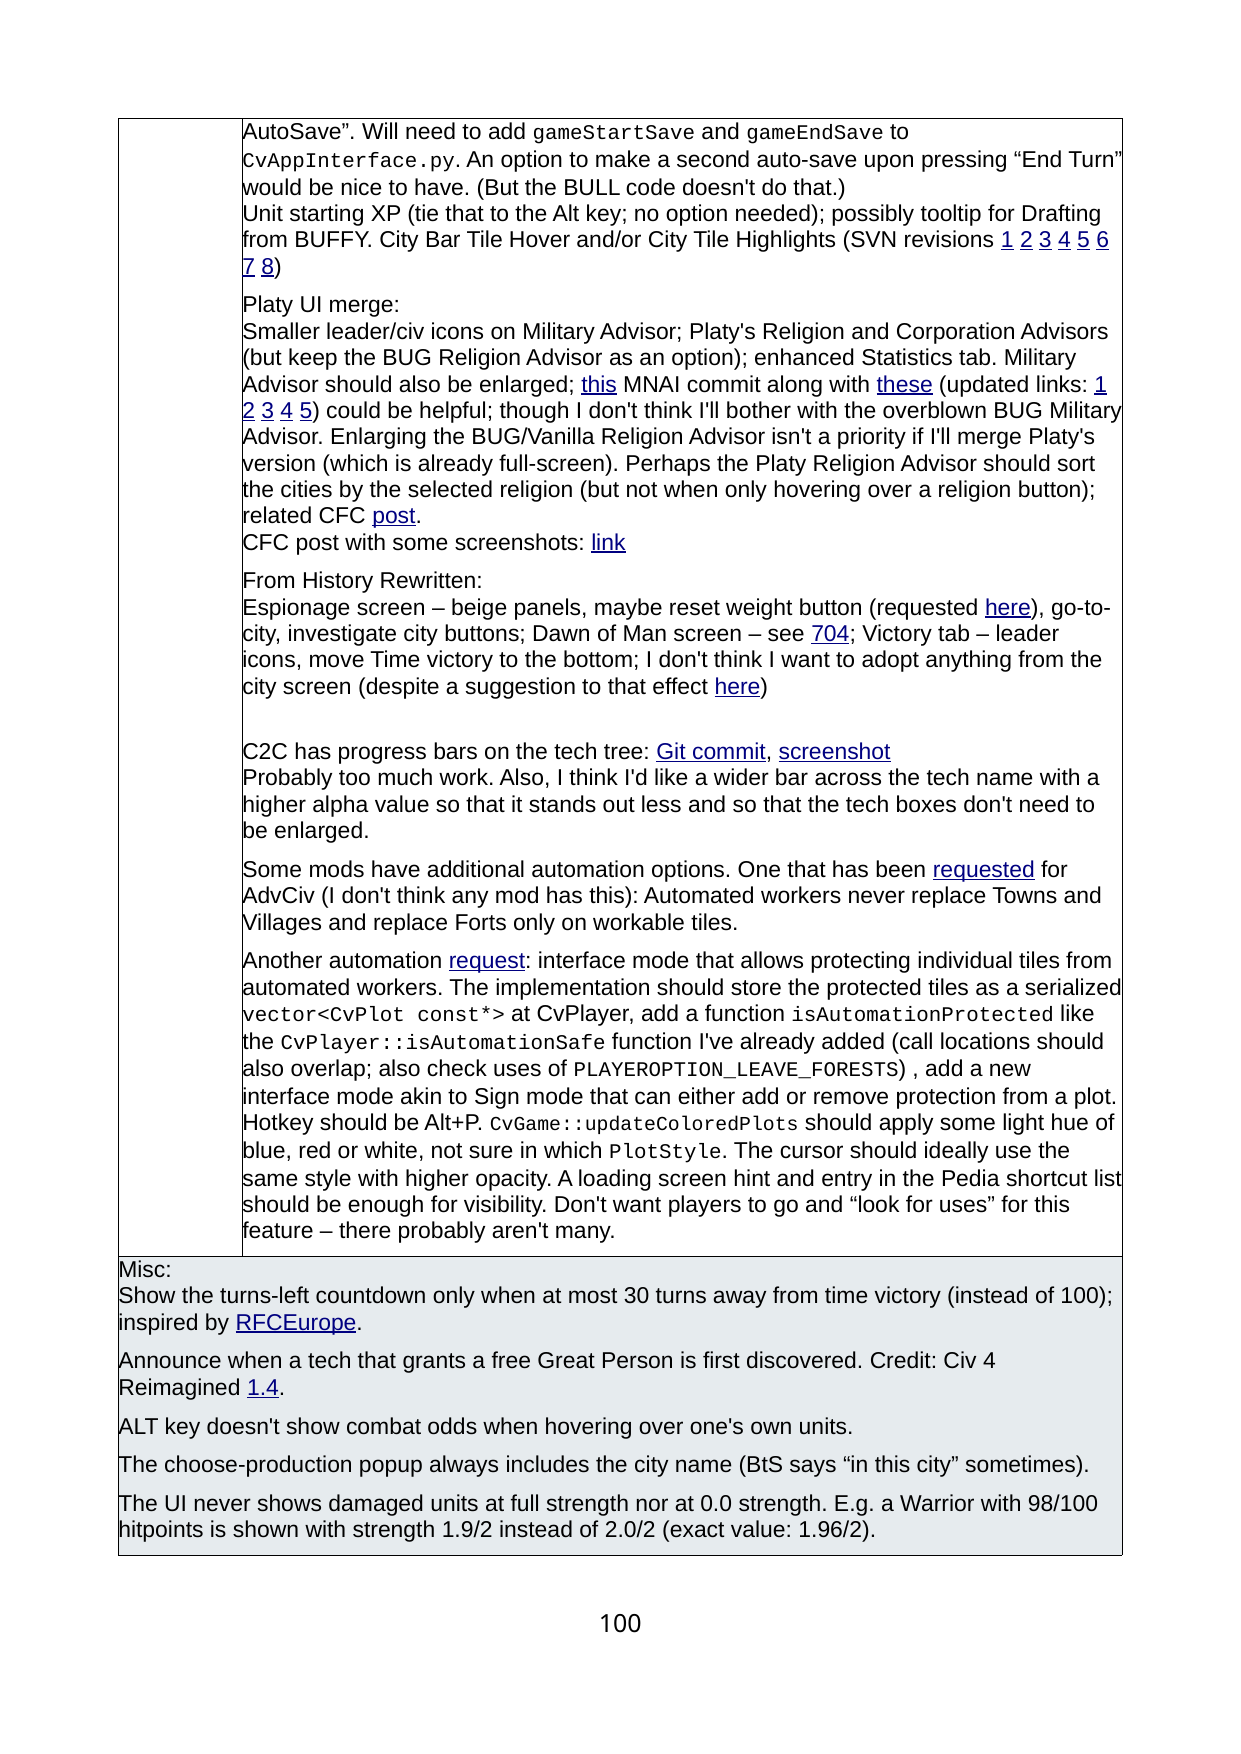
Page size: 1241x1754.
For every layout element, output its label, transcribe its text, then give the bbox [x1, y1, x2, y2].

table_cell Misc: Show the turns-left countdown only when at most 30 turns away from time victory (instead of 100); inspired by RFCEurope. Announce when a tech that grants a free Great Person is first discovered. Credit: Civ 4 Reimagined 1.4. ALT key doesn't show combat odds when hovering over one's own units. The choose-production popup always includes the city name (BtS says “in this city” sometimes). The UI never shows damaged units at full strength nor at 0.0 strength. E.g. a Warrior with 98/100 hitpoints is shown with strength 1.9/2 instead of 2.0/2 (exact value: 1.96/2). [119, 1257, 1122, 1555]
table_cell [119, 119, 242, 1256]
table_cell - AutoSave”. Will need to add gameStartSave and gameEndSave to CvAppInterface.py. An option to make a second auto-save upon pressing “End Turn” would be nice to have. (But the BULL code doesn't do that.) Unit starting XP (tie that to the Alt key; no option needed); possibly tooltip for Drafting from BUFFY. City Bar Tile Hover and/or City Tile Highlights (SVN revisions 1 2 3 4 5 6 7 8) Platy UI merge: Smaller leader/civ icons on Military Advisor; Platy's Religion and Corporation Advisors (but keep the BUG Religion Advisor as an option); enhanced Statistics tab. Military Advisor should also be enlarged; this MNAI commit along with these (updated links: 1 2 3 4 5) could be helpful; though I don't think I'll bother with the overblown BUG Military Advisor. Enlarging the BUG/Vanilla Religion Advisor isn't a priority if I'll merge Platy's version (which is already full-screen). Perhaps the Platy Religion Advisor should sort the cities by the selected religion (but not when only hovering over a religion button); related CFC post. CFC post with some screenshots: link From History Rewritten: Espionage screen – beige panels, maybe reset weight button (requested here), go-to-city, investigate city buttons; Dawn of Man screen – see 704; Victory tab – leader icons, move Time victory to the bottom; I don't think I want to adopt anything from the city screen (despite a suggestion to that effect here) C2C has progress bars on the tech tree: Git commit, screenshot Probably too much work. Also, I think I'd like a wider bar across the tech name with a higher alpha value so that it stands out less and so that the tech boxes don't need to be enlarged. Some mods have additional automation options. One that has been requested for AdvCiv (I don't think any mod has this): Automated workers never replace Towns and Villages and replace Forts only on workable tiles. Another automation request: interface mode that allows protecting individual tiles from automated workers. The implementation should store the protected tiles as a serialized vector<CvPlot const*> at CvPlayer, add a function isAutomationProtected like the CvPlayer::isAutomationSafe function I've already added (call locations should also overlap; also check uses of PLAYEROPTION_LEAVE_FORESTS) , add a new interface mode akin to Sign mode that can either add or remove protection from a plot. Hotkey should be Alt+P. CvGame::updateColoredPlots should apply some light hue of blue, red or white, not sure in which PlotStyle. The cursor should ideally use the same style with higher opacity. A loading screen hint and entry in the Pedia shortcut list should be enough for visibility. Don't want players to go and “look for uses” for this feature – there probably aren't many. [243, 119, 1122, 1256]
